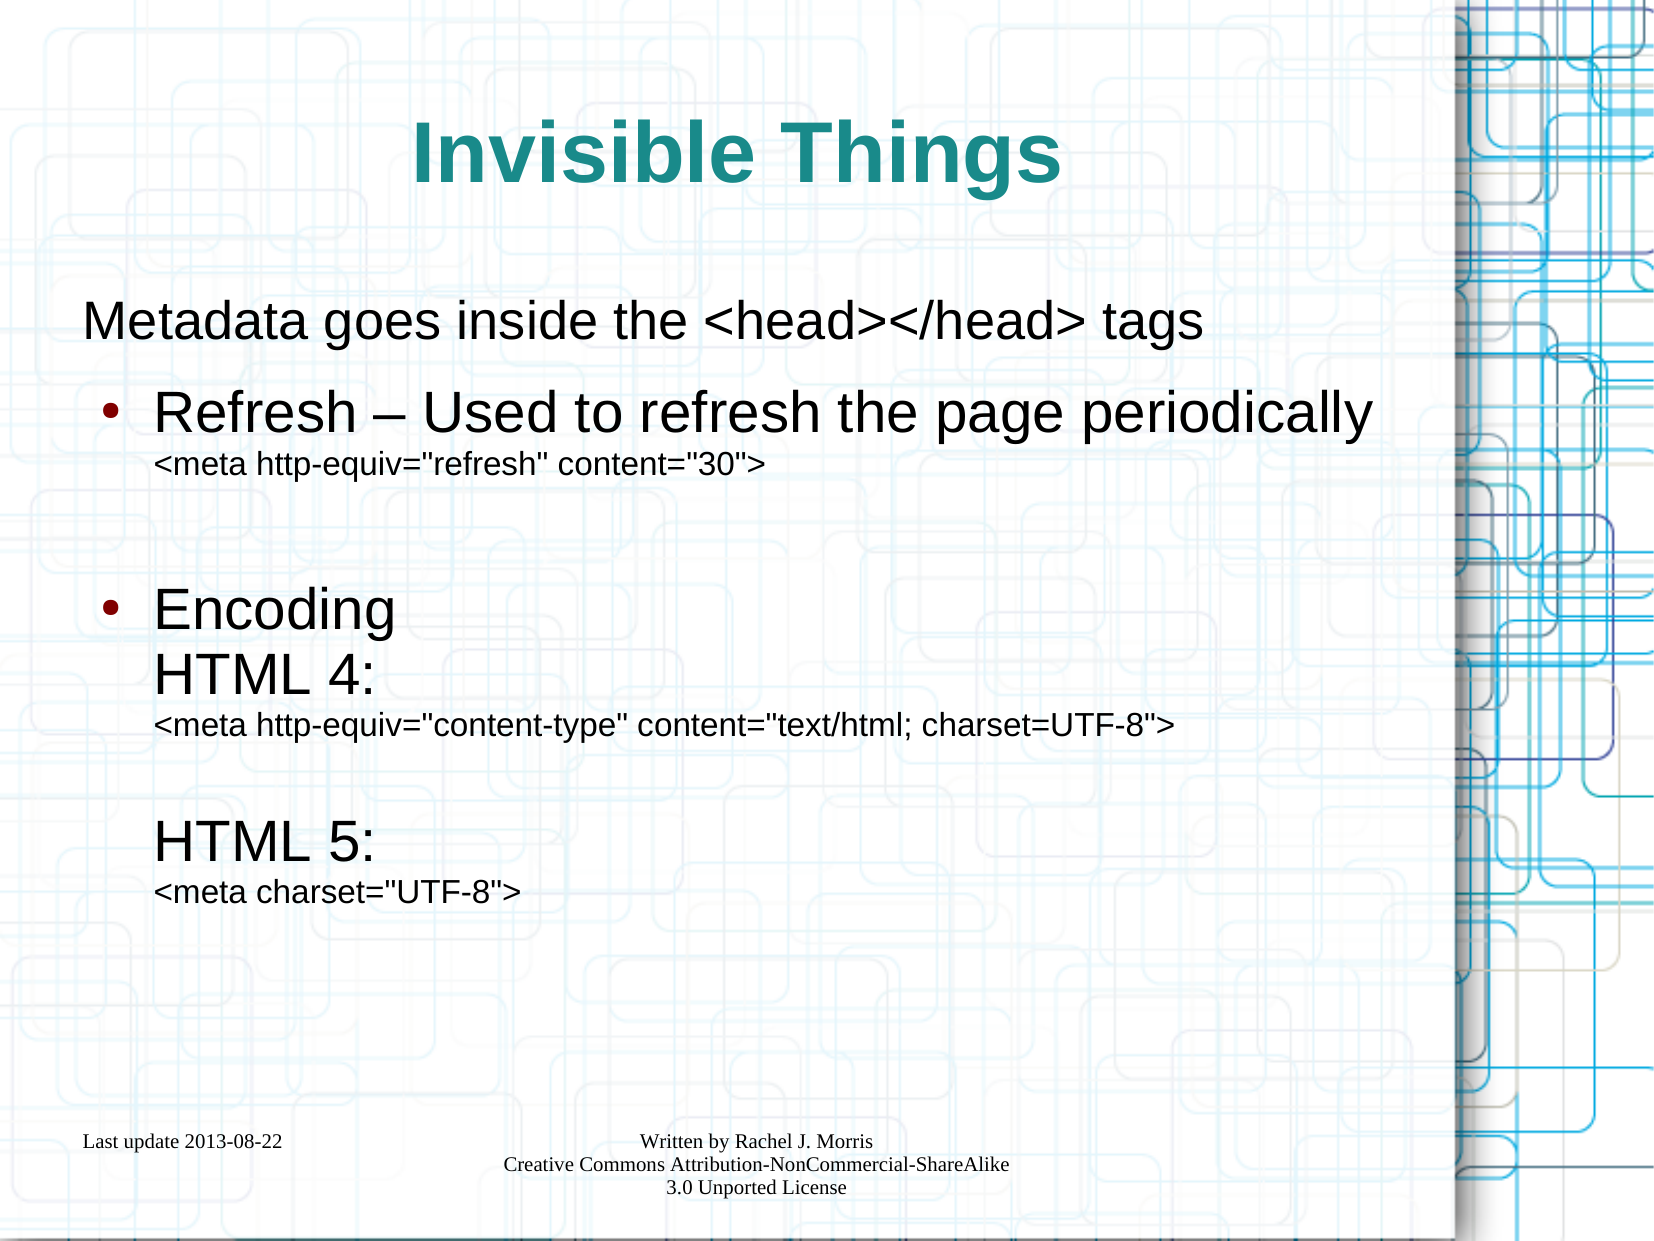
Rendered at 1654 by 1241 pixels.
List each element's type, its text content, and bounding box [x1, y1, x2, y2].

title Invisible Things [59, 49, 1418, 257]
list Metadata goes inside the <head></head> tags Refresh – Used to refresh the page periodically <meta http-equiv="refresh" content="30"> Encoding HTML 4: <meta http-equiv="content-type" content="text/html; charset=UTF-8"> HTML 5: <meta charset="UTF-8"> [82, 290, 1418, 977]
picture [0, 0, 1654, 1241]
